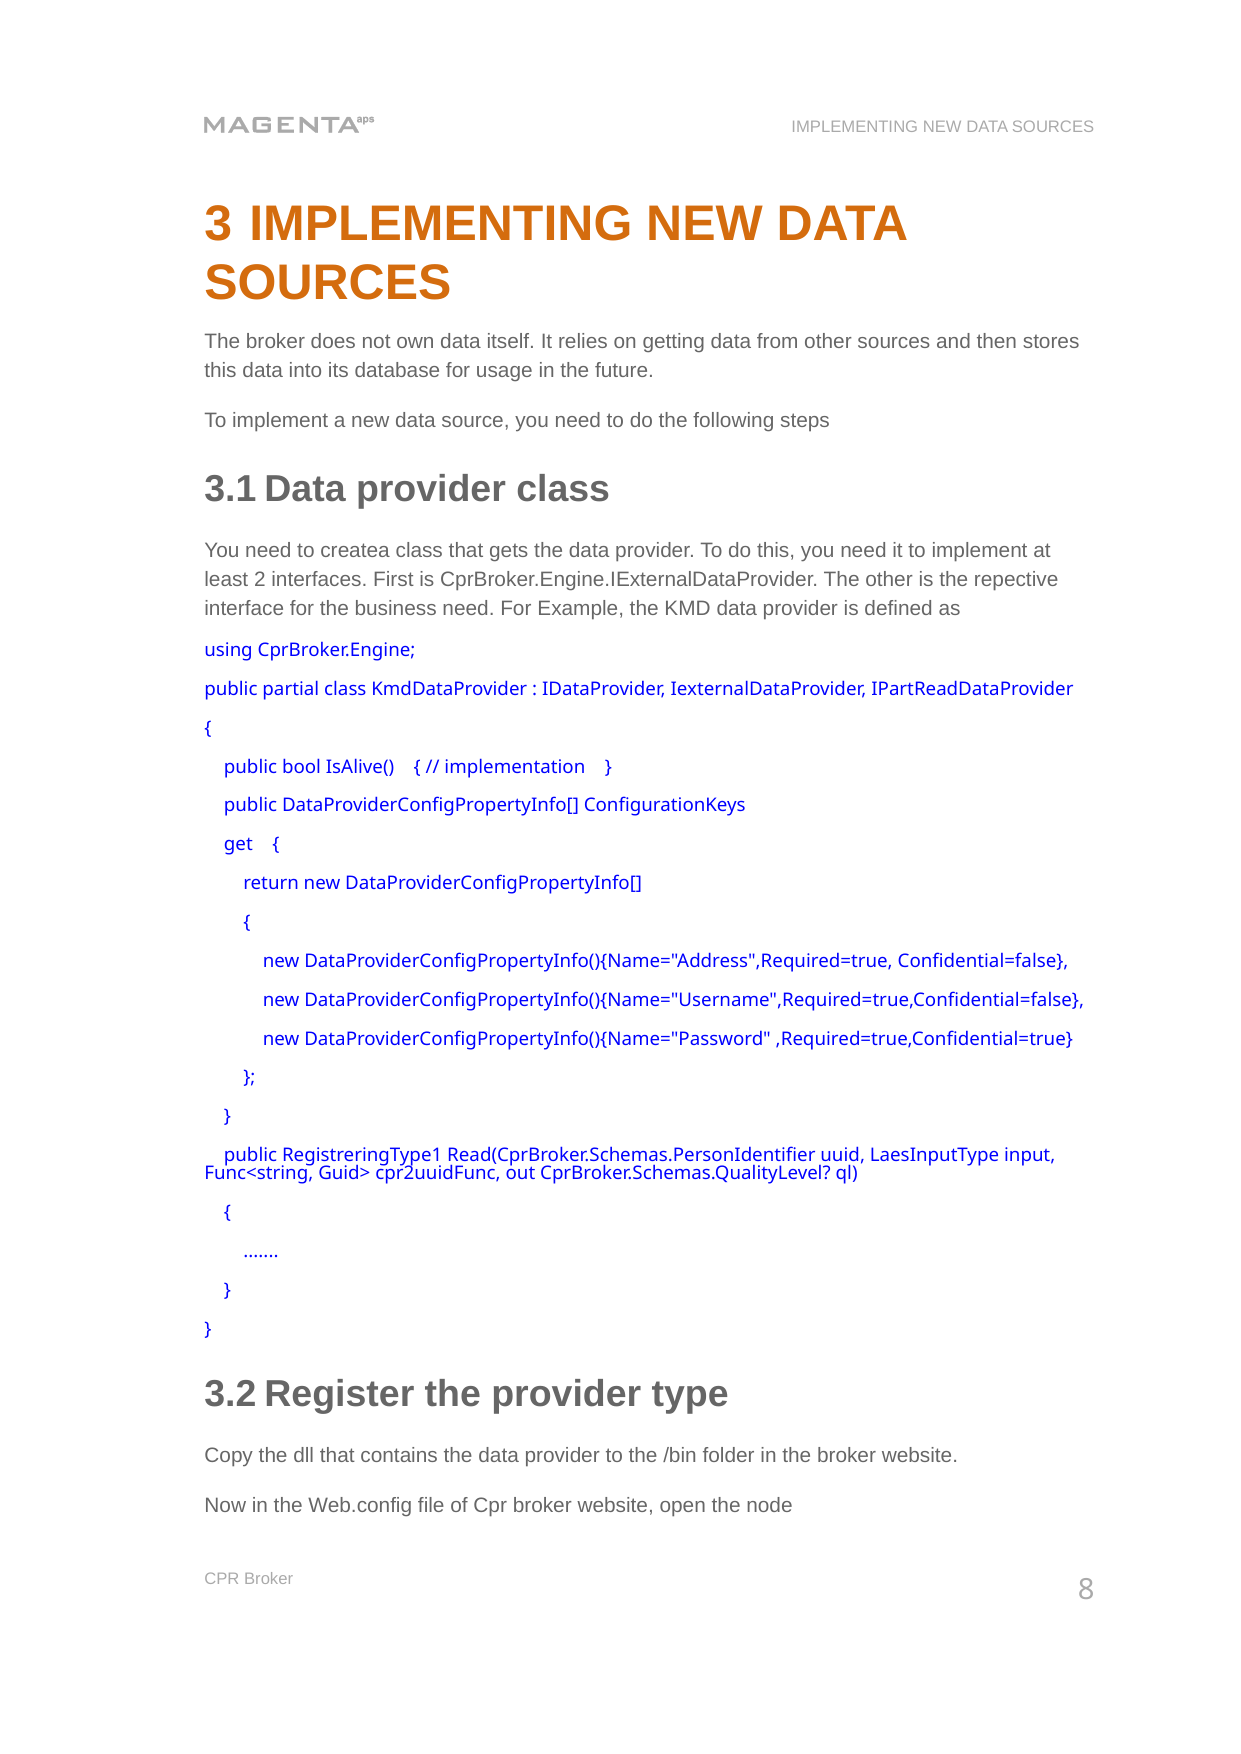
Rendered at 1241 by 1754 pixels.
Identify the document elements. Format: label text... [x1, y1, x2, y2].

text using CprBroker.Engine; [204, 642, 1094, 660]
text ....... [204, 1243, 1094, 1261]
text { [204, 720, 1094, 738]
text public bool IsAlive() { // implementation } [204, 759, 1094, 777]
text Copy the dll that contains the data provider to the /bin folder in the broker website. [204, 1439, 1094, 1468]
text public DataProviderConfigPropertyInfo[] ConfigurationKeys [204, 797, 1094, 816]
text public RegistreringType1 Read(CprBroker.Schemas.PersonIdentifier uuid, LaesInputType input, Func<string, Guid> cpr2uuidFunc, out CprBroker.Schemas.QualityLevel? ql) [204, 1147, 1094, 1183]
text new DataProviderConfigPropertyInfo(){Name="Password" ,Required=true,Confidential=true} [204, 1031, 1094, 1049]
subtitle IMPLEMENTING NEW DATA SOURCES [204, 194, 1094, 311]
text return new DataProviderConfigPropertyInfo[] [204, 875, 1094, 893]
text The broker does not own data itself. It relies on getting data from other sources and then stores this data into its database for usage in the future. [204, 325, 1094, 384]
text get { [204, 836, 1094, 854]
text public partial class KmdDataProvider : IDataProvider, IexternalDataProvider, IPartReadDataProvider [204, 681, 1094, 699]
text Now in the Web.config file of Cpr broker website, open the node [204, 1489, 1094, 1518]
text new DataProviderConfigPropertyInfo(){Name="Address",Required=true, Confidential=false}, [204, 953, 1094, 971]
subtitle Data provider class [204, 454, 1094, 513]
text To implement a new data source, you need to do the following steps [204, 404, 1094, 434]
text You need to createa class that gets the data provider. To do this, you need it to implement at least 2 interfaces. First is CprBroker.Engine.IExternalDataProvider. The other is the repective interface for the business need. For Example, the KMD data provider is defined as [204, 534, 1094, 621]
text { [204, 1204, 1094, 1222]
subtitle Register the provider type [204, 1359, 1094, 1418]
text new DataProviderConfigPropertyInfo(){Name="Username",Required=true,Confidential=false}, [204, 992, 1094, 1010]
text }; [204, 1069, 1094, 1087]
text { [204, 914, 1094, 932]
text } [204, 1108, 1094, 1126]
text } [204, 1282, 1094, 1300]
text } [204, 1321, 1094, 1339]
